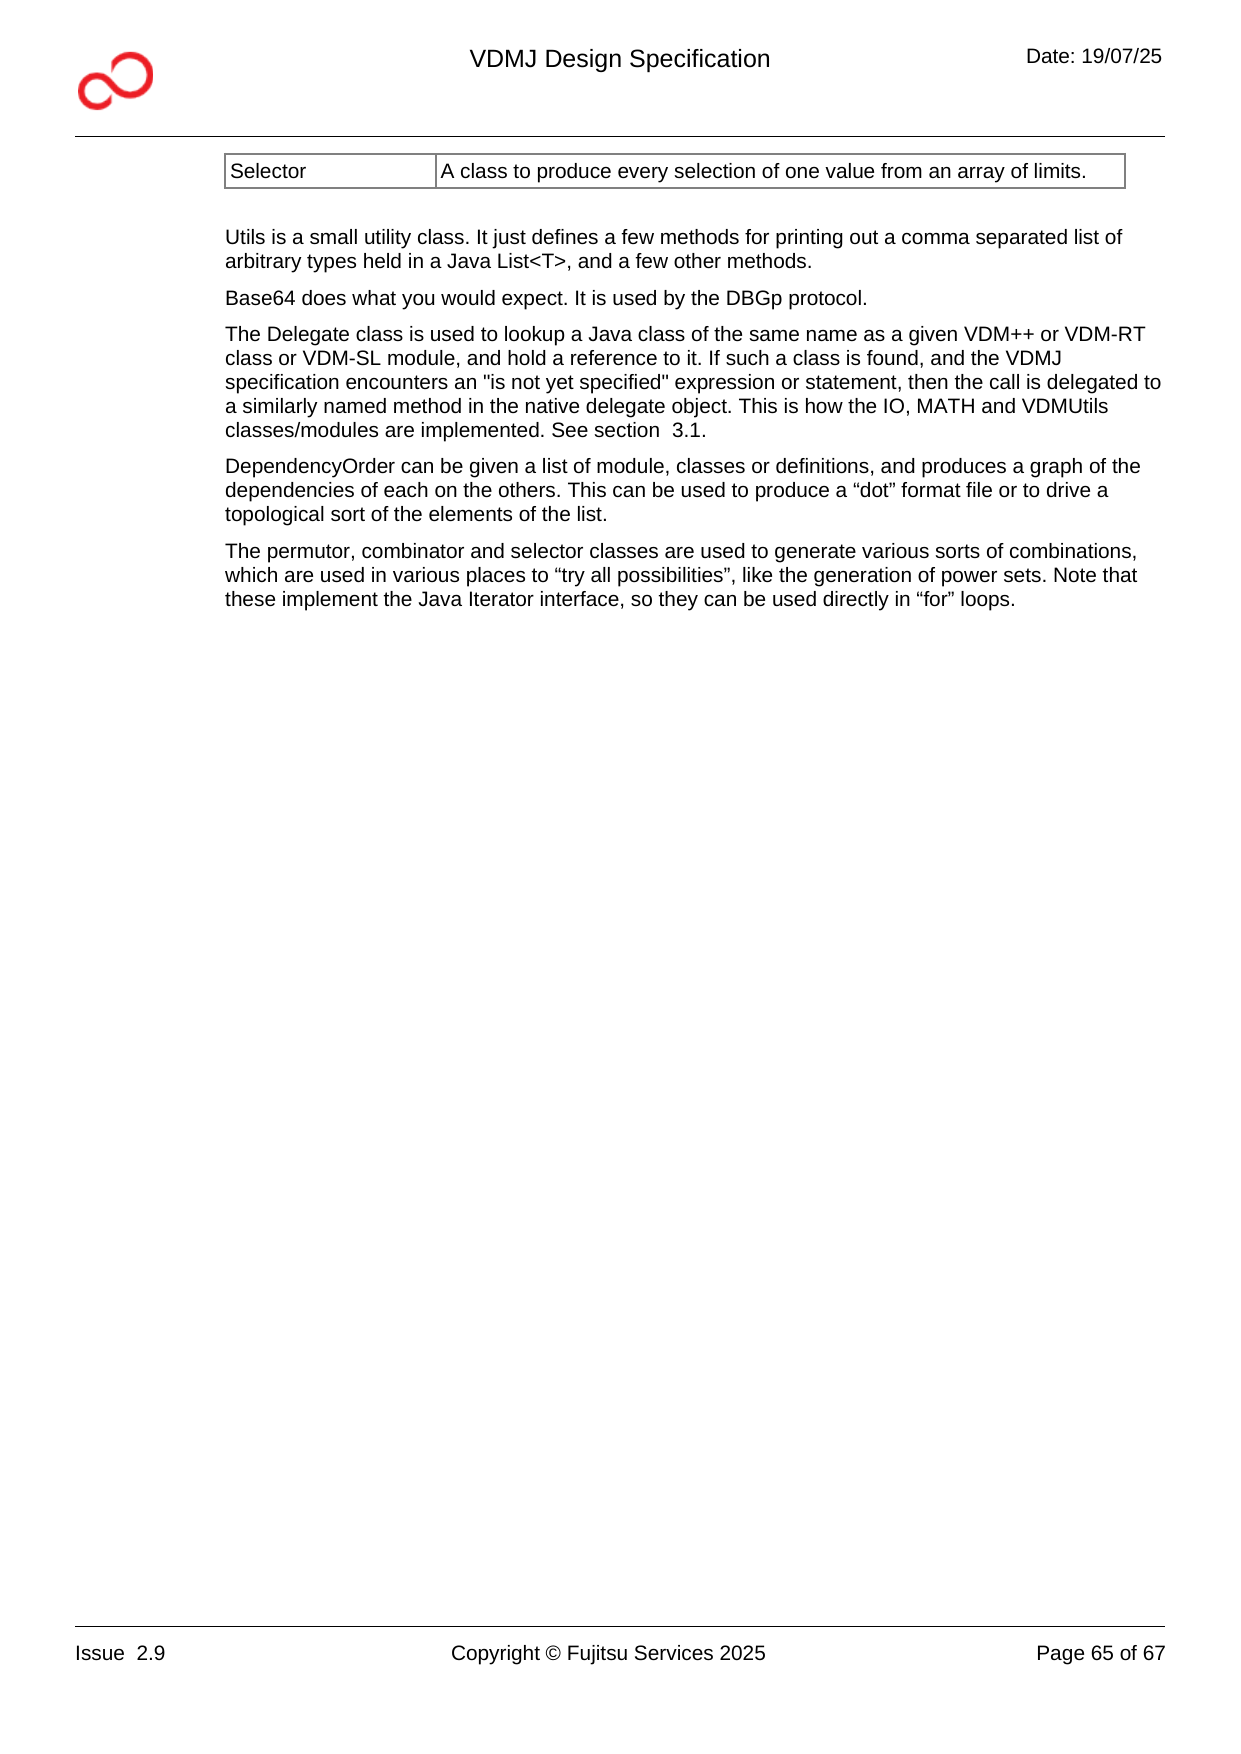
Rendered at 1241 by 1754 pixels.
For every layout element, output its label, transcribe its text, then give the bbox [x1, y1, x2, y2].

table_cell Selector [226, 155, 435, 187]
text The permutor, combinator and selector classes are used to generate various sorts of combinations, which are used in various places to “try all possibilities”, like the generation of power sets. Note that these implement the Java Iterator interface, so they can be used directly in “for” loops. [225, 539, 1165, 611]
text The Delegate class is used to lookup a Java class of the same name as a given VDM++ or VDM-RT class or VDM-SL module, and hold a reference to it. If such a class is found, and the VDMJ specification encounters an "is not yet specified" expression or statement, then the call is delegated to a similarly named method in the native delegate object. This is how the IO, MATH and VDMUtils classes/modules are implemented. See section 3.1. [225, 322, 1165, 442]
picture [78, 44, 153, 120]
text DependencyOrder can be given a list of module, classes or definitions, and produces a graph of the dependencies of each on the others. This can be used to produce a “dot” format file or to drive a topological sort of the elements of the list. [225, 455, 1165, 527]
text Base64 does what you would expect. It is used by the DBGp protocol. [225, 286, 1165, 310]
text Utils is a small utility class. It just defines a few methods for printing out a comma separated list of arbitrary types held in a Java List<T>, and a few other methods. [225, 226, 1165, 273]
table_cell A class to produce every selection of one value from an array of limits. [437, 155, 1124, 187]
